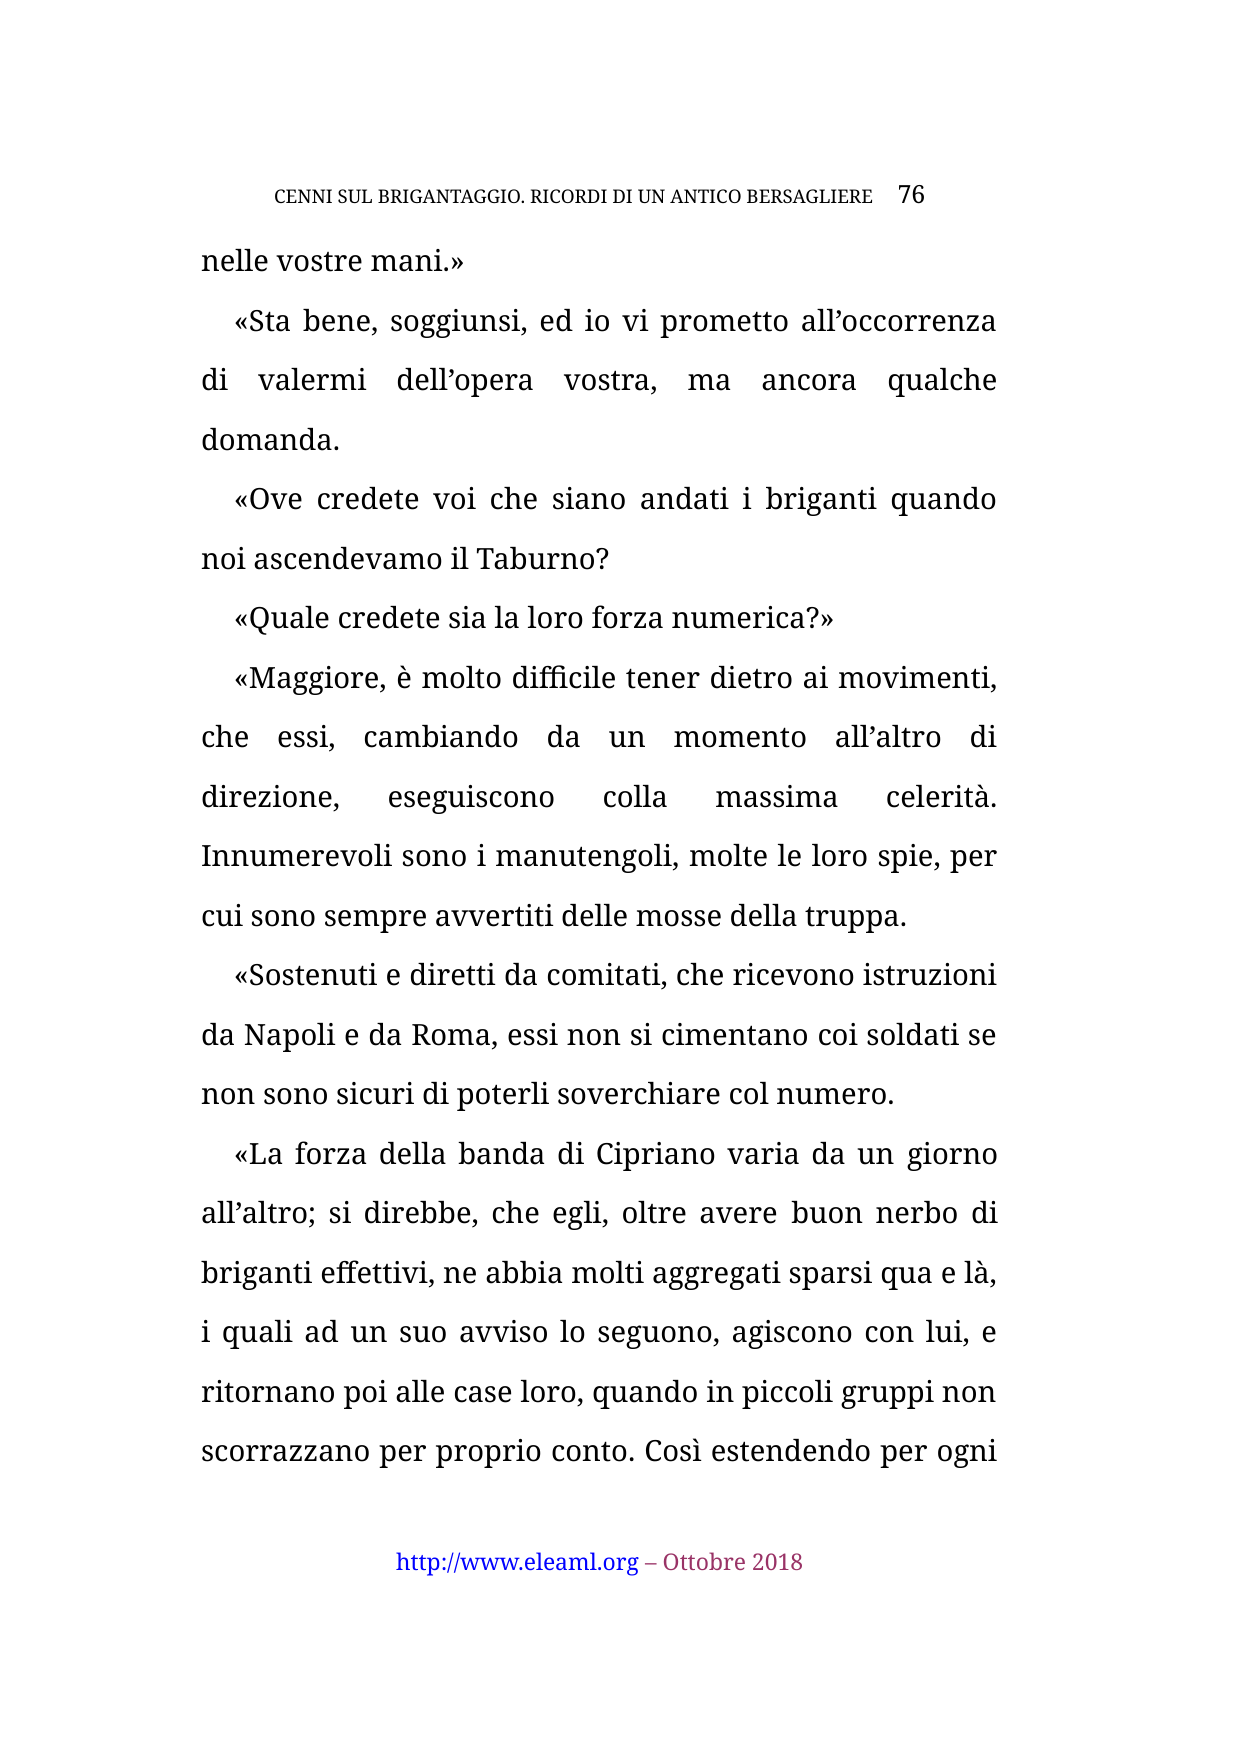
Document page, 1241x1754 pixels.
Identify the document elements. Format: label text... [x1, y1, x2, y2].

text «Sostenuti e diretti da comitati, che ricevono istruzioni da Napoli e da Roma, essi non si cimentano coi soldati se non sono sicuri di poterli soverchiare col numero. [201, 954, 998, 1113]
text «La forza della banda di Cipriano varia da un giorno all’altro; si direbbe, che egli, oltre avere buon nerbo di briganti effettivi, ne abbia molti aggregati sparsi qua e là, i quali ad un suo avviso lo seguono, agiscono con lui, e ritornano poi alle case loro, quando in piccoli gruppi non scorrazzano per proprio conto. Così estendendo per ogni [201, 1133, 998, 1470]
text nelle vostre mani.» [201, 241, 998, 280]
text «Sta bene, soggiunsi, ed io vi prometto all’occorrenza di valermi dell’opera vostra, ma ancora qualche domanda. [201, 300, 998, 459]
text «Ove credete voi che siano andati i briganti quando noi ascendevamo il Taburno? [201, 479, 998, 578]
text «Quale credete sia la loro forza numerica?» [201, 598, 998, 637]
text «Maggiore, è molto difficile tener dietro ai movimenti, che essi, cambiando da un momento all’altro di direzione, eseguiscono colla massima celerità. Innumerevoli sono i manutengoli, molte le loro spie, per cui sono sempre avvertiti delle mosse della truppa. [201, 657, 998, 935]
